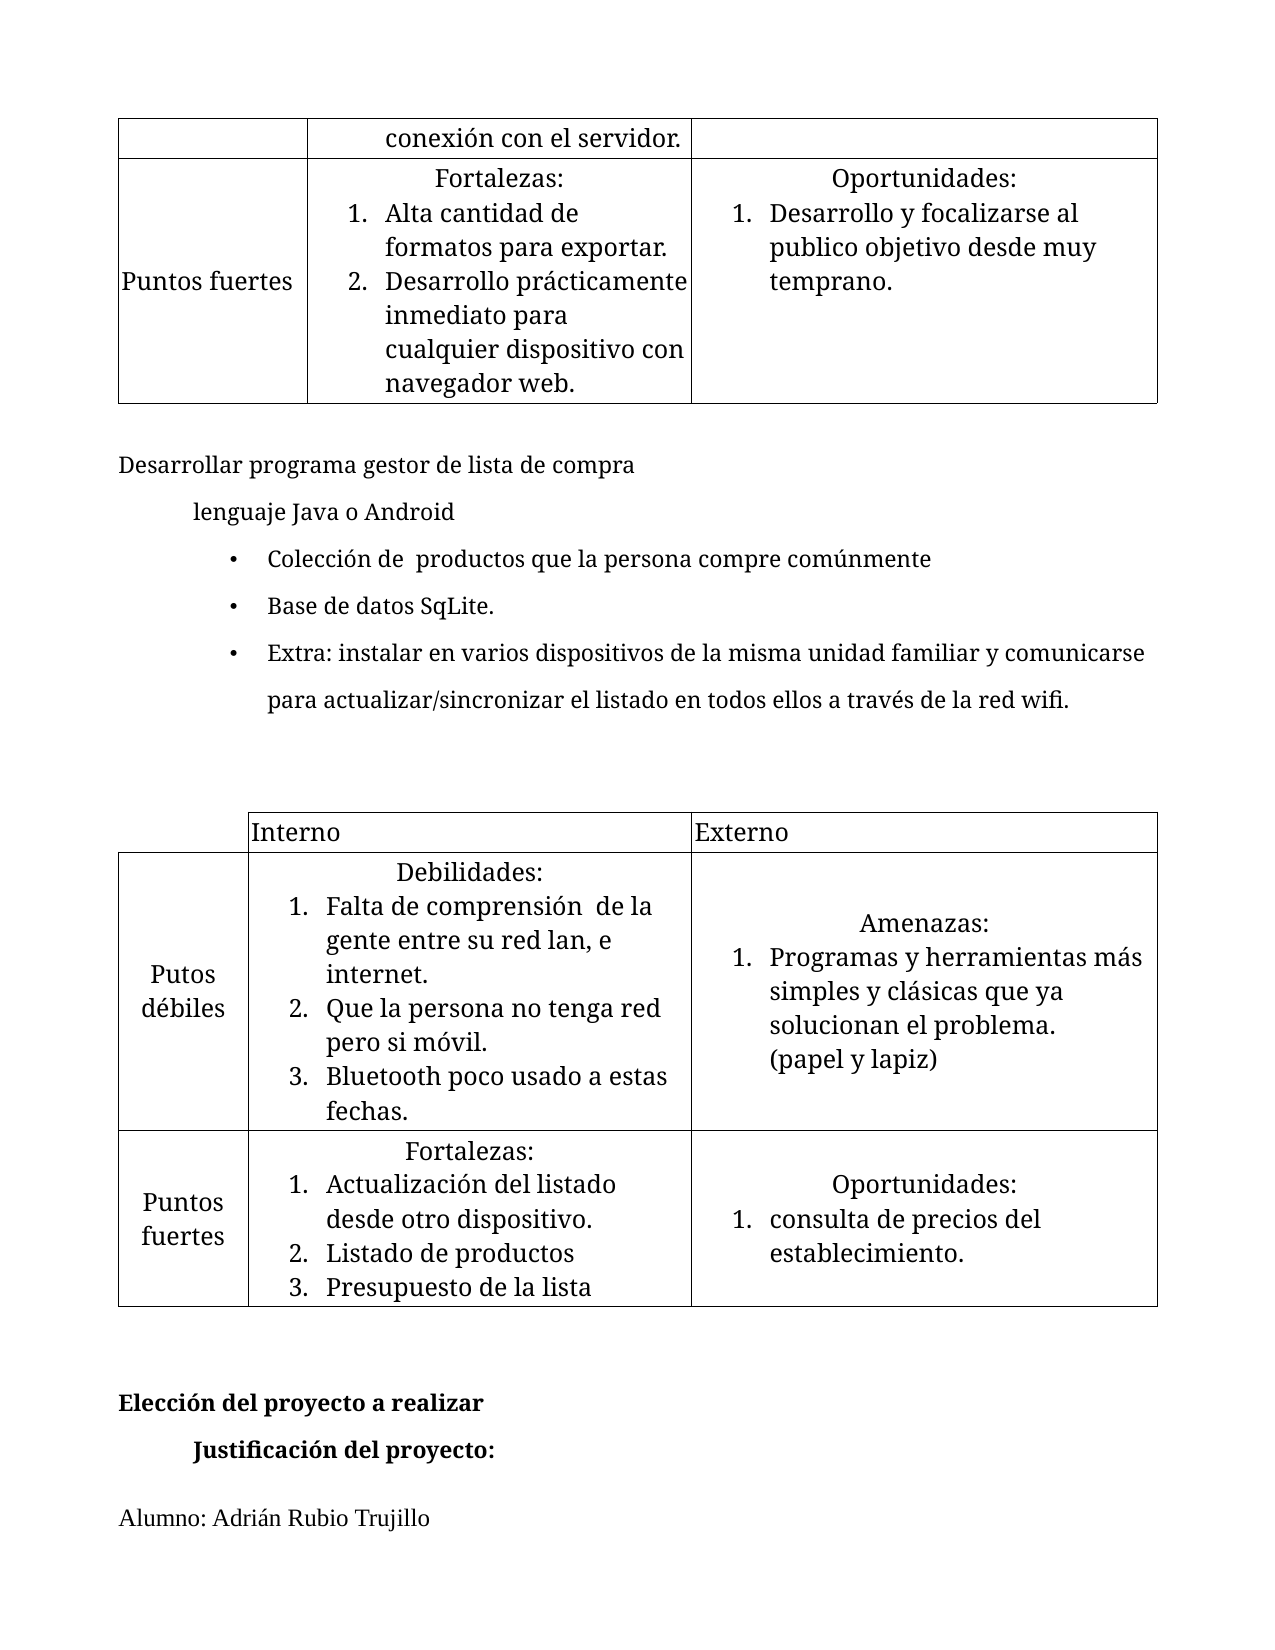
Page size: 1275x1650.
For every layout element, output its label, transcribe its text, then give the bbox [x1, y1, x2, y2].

table_cell Putos débiles [119, 853, 248, 1130]
table_cell Oportunidades: Desarrollo y focalizarse al publico objetivo desde muy temprano. [692, 159, 1157, 402]
table_cell Fortalezas: Alta cantidad de formatos para exportar. Desarrollo prácticamente inmediato para cualquier dispositivo con navegador web. [308, 159, 691, 402]
table_cell Puntos fuertes [119, 159, 307, 402]
text Justificación del proyecto: [118, 1434, 1157, 1466]
text Elección del proyecto a realizar [118, 1387, 1157, 1419]
table_cell Amenazas: Programas y herramientas más simples y clásicas que ya solucionan el problema. (papel y lapiz) [692, 853, 1157, 1130]
table_header Externo [692, 813, 1157, 852]
table_header [118, 812, 248, 852]
table_cell [692, 119, 1157, 158]
table_cell Puntos fuertes [119, 1131, 248, 1306]
text Desarrollar programa gestor de lista de compra [118, 449, 1157, 481]
table_cell Debilidades: Falta de comprensión de la gente entre su red lan, e internet. Que la persona no tenga red pero si móvil. Bluetooth poco usado a estas fechas. [249, 853, 691, 1130]
table_header Interno [249, 813, 691, 852]
table_cell Oportunidades: consulta de precios del establecimiento. [692, 1131, 1157, 1306]
table_cell conexión con el servidor. [308, 119, 691, 158]
list Base de datos SqLite. [229, 590, 1157, 621]
table_cell Fortalezas: Actualización del listado desde otro dispositivo. Listado de productos Presupuesto de la lista [249, 1131, 691, 1306]
list Colección de productos que la persona compre comúnmente [229, 543, 1157, 574]
list Extra: instalar en varios dispositivos de la misma unidad familiar y comunicarse para actualizar/sincronizar el listado en todos ellos a través de la red wifi. [229, 637, 1157, 715]
table_cell [119, 119, 307, 158]
text lenguaje Java o Android [118, 496, 1157, 528]
